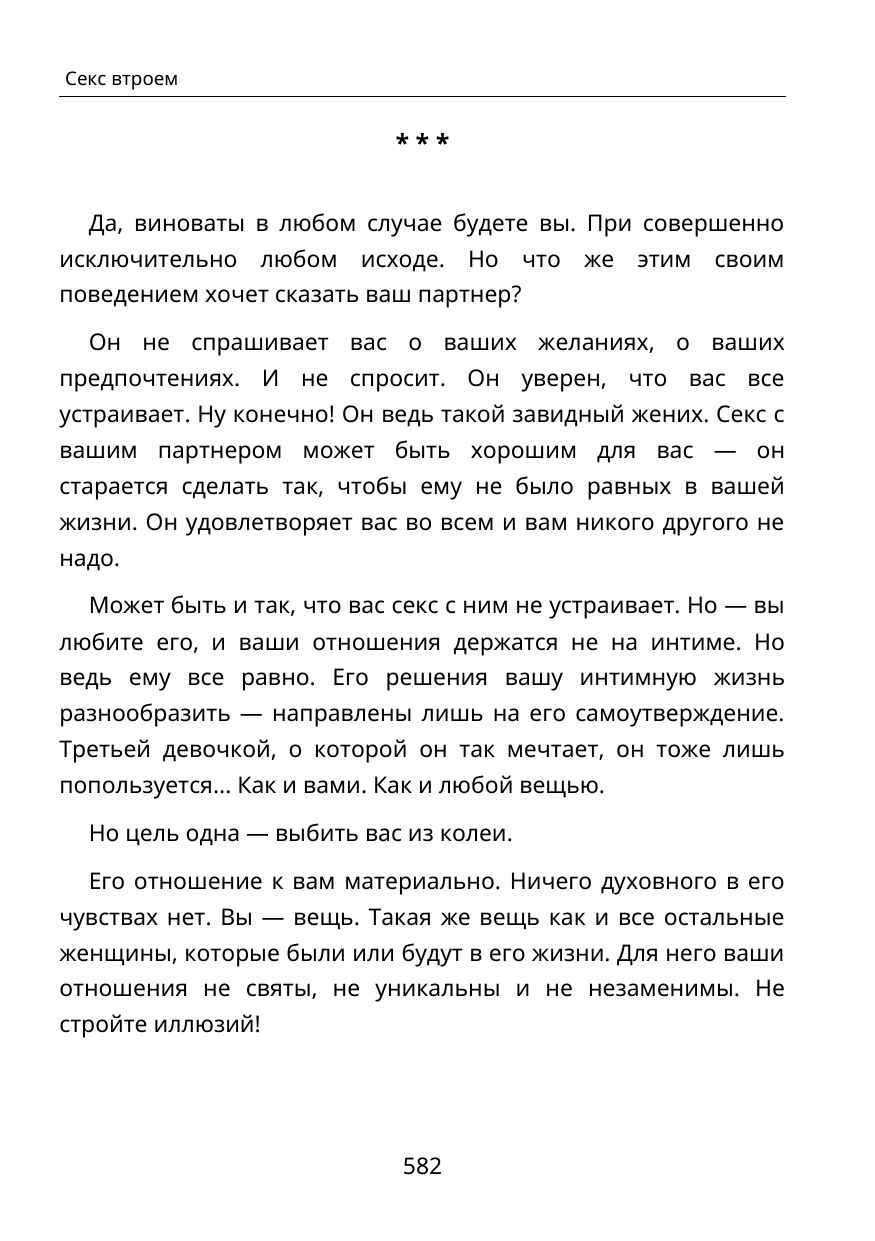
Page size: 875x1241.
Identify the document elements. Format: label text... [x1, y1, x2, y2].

subtitle * * * [59, 126, 786, 160]
text Он не спрашивает вас о ваших желаниях, о ваших предпочтениях. И не спросит. Он уверен, что вас все устраивает. Ну конечно! Он ведь такой завидный жених. Секс с вашим партнером может быть хорошим для вас — он старается сделать так, чтобы ему не было равных в вашей жизни. Он удовлетворяет вас во всем и вам никого другого не надо. [59, 326, 786, 573]
text Но цель одна — выбить вас из колеи. [59, 817, 786, 848]
text Может быть и так, что вас секс с ним не устраивает. Но — вы любите его, и ваши отношения держатся не на интиме. Но ведь ему все равно. Его решения вашу интимную жизнь разнообразить — направлены лишь на его самоутверждение. Третьей девочкой, о которой он так мечтает, он тоже лишь попользуется... Как и вами. Как и любой вещью. [59, 589, 786, 800]
text Его отношение к вам материально. Ничего духовного в его чувствах нет. Вы — вещь. Такая же вещь как и все остальные женщины, которые были или будут в его жизни. Для него ваши отношения не святы, не уникальны и не незаменимы. Не стройте иллюзий! [59, 864, 786, 1039]
text Да, виноваты в любом случае будете вы. При совершенно исключительно любом исходе. Но что же этим своим поведением хочет сказать ваш партнер? [59, 207, 786, 310]
